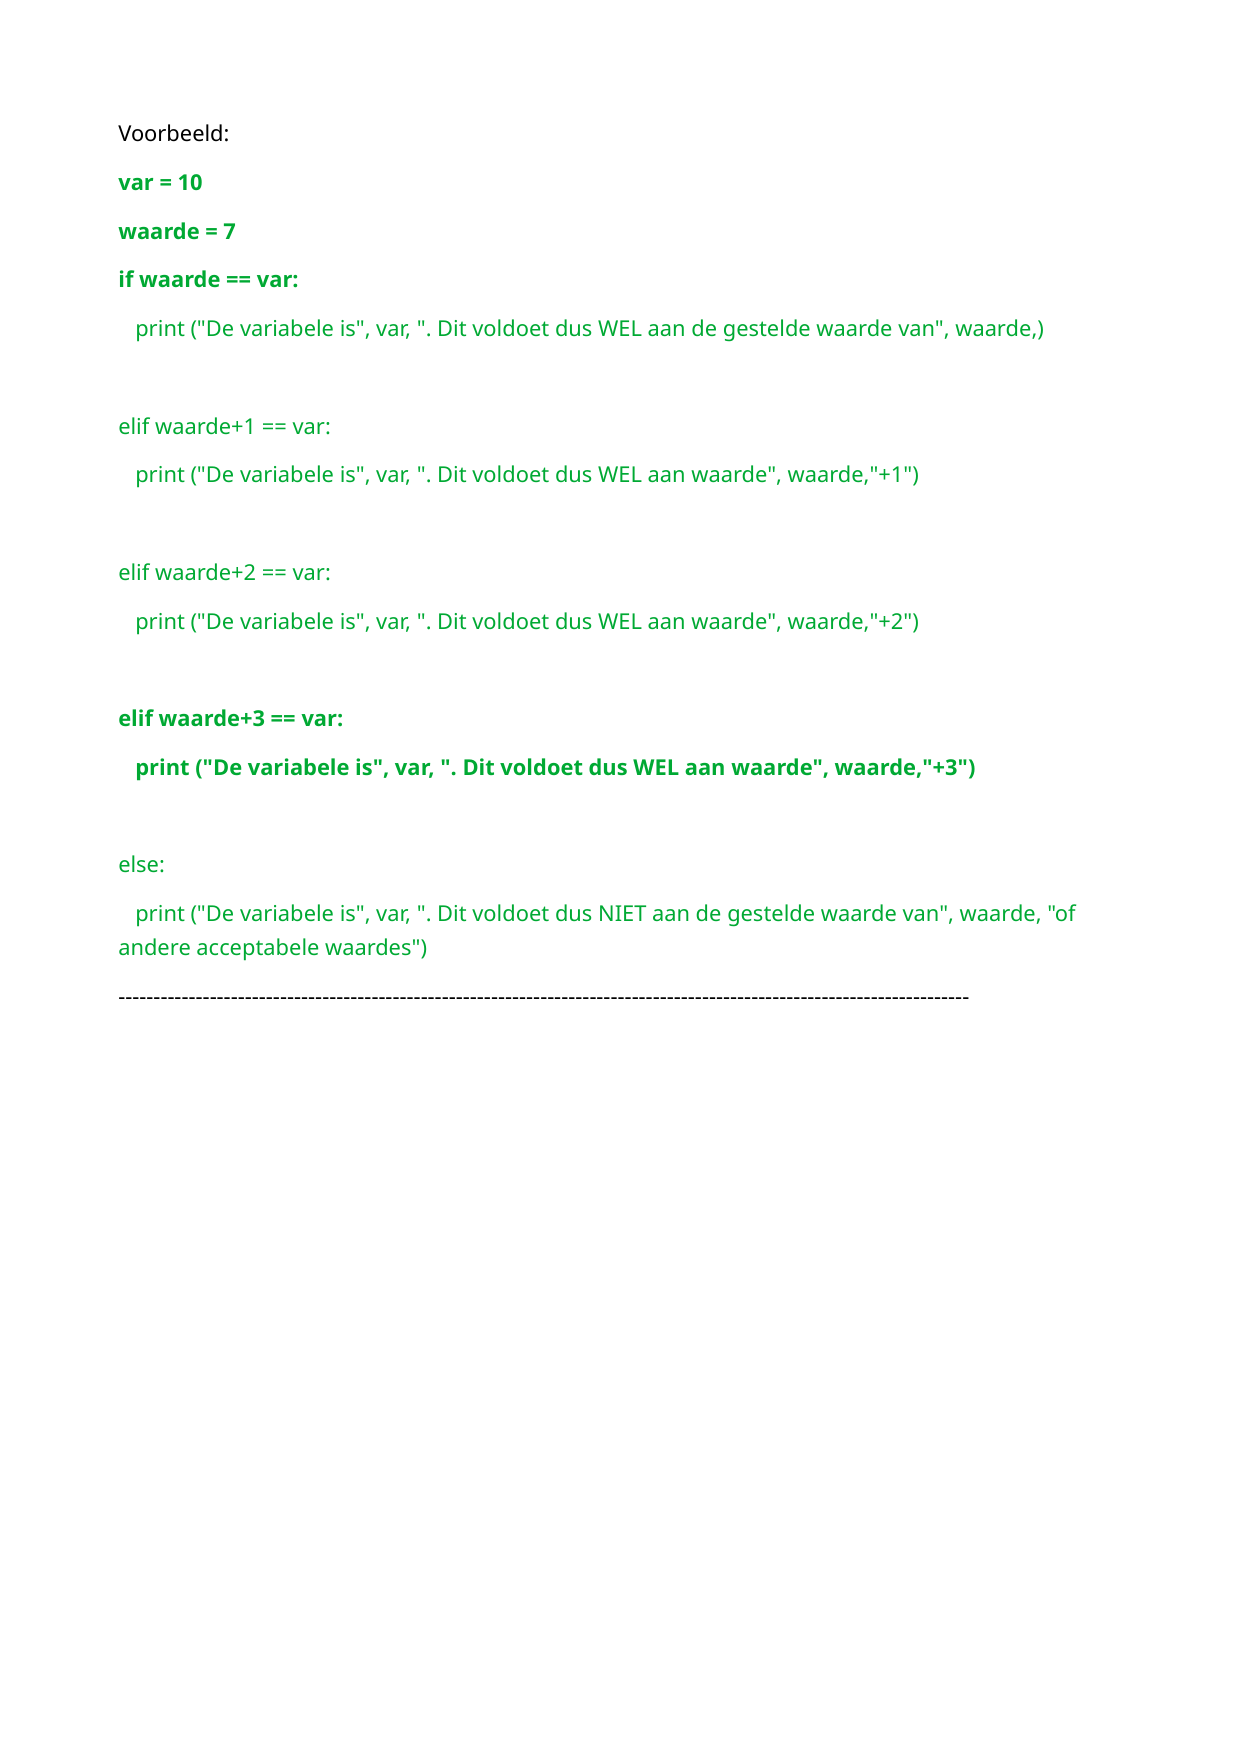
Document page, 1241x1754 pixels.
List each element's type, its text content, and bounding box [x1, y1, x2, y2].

text waarde = 7 [118, 216, 1122, 245]
text elif waarde+3 == var: [118, 703, 1122, 733]
text var = 10 [118, 167, 1122, 197]
text print ("De variabele is", var, ". Dit voldoet dus WEL aan waarde", waarde,"+1") [118, 459, 1122, 489]
text ------------------------------------------------------------------------------------------------------------------------- [118, 981, 1122, 1011]
text print ("De variabele is", var, ". Dit voldoet dus WEL aan de gestelde waarde van", waarde,) [118, 313, 1122, 343]
text print ("De variabele is", var, ". Dit voldoet dus WEL aan waarde", waarde,"+2") [118, 606, 1122, 635]
text elif waarde+1 == var: [118, 411, 1122, 440]
text Voorbeeld: [118, 118, 1122, 148]
text else: [118, 849, 1122, 879]
text print ("De variabele is", var, ". Dit voldoet dus WEL aan waarde", waarde,"+3") [118, 752, 1122, 782]
text elif waarde+2 == var: [118, 557, 1122, 587]
text print ("De variabele is", var, ". Dit voldoet dus NIET aan de gestelde waarde van", waarde, "of andere acceptabele waardes") [118, 898, 1122, 962]
text if waarde == var: [118, 264, 1122, 294]
